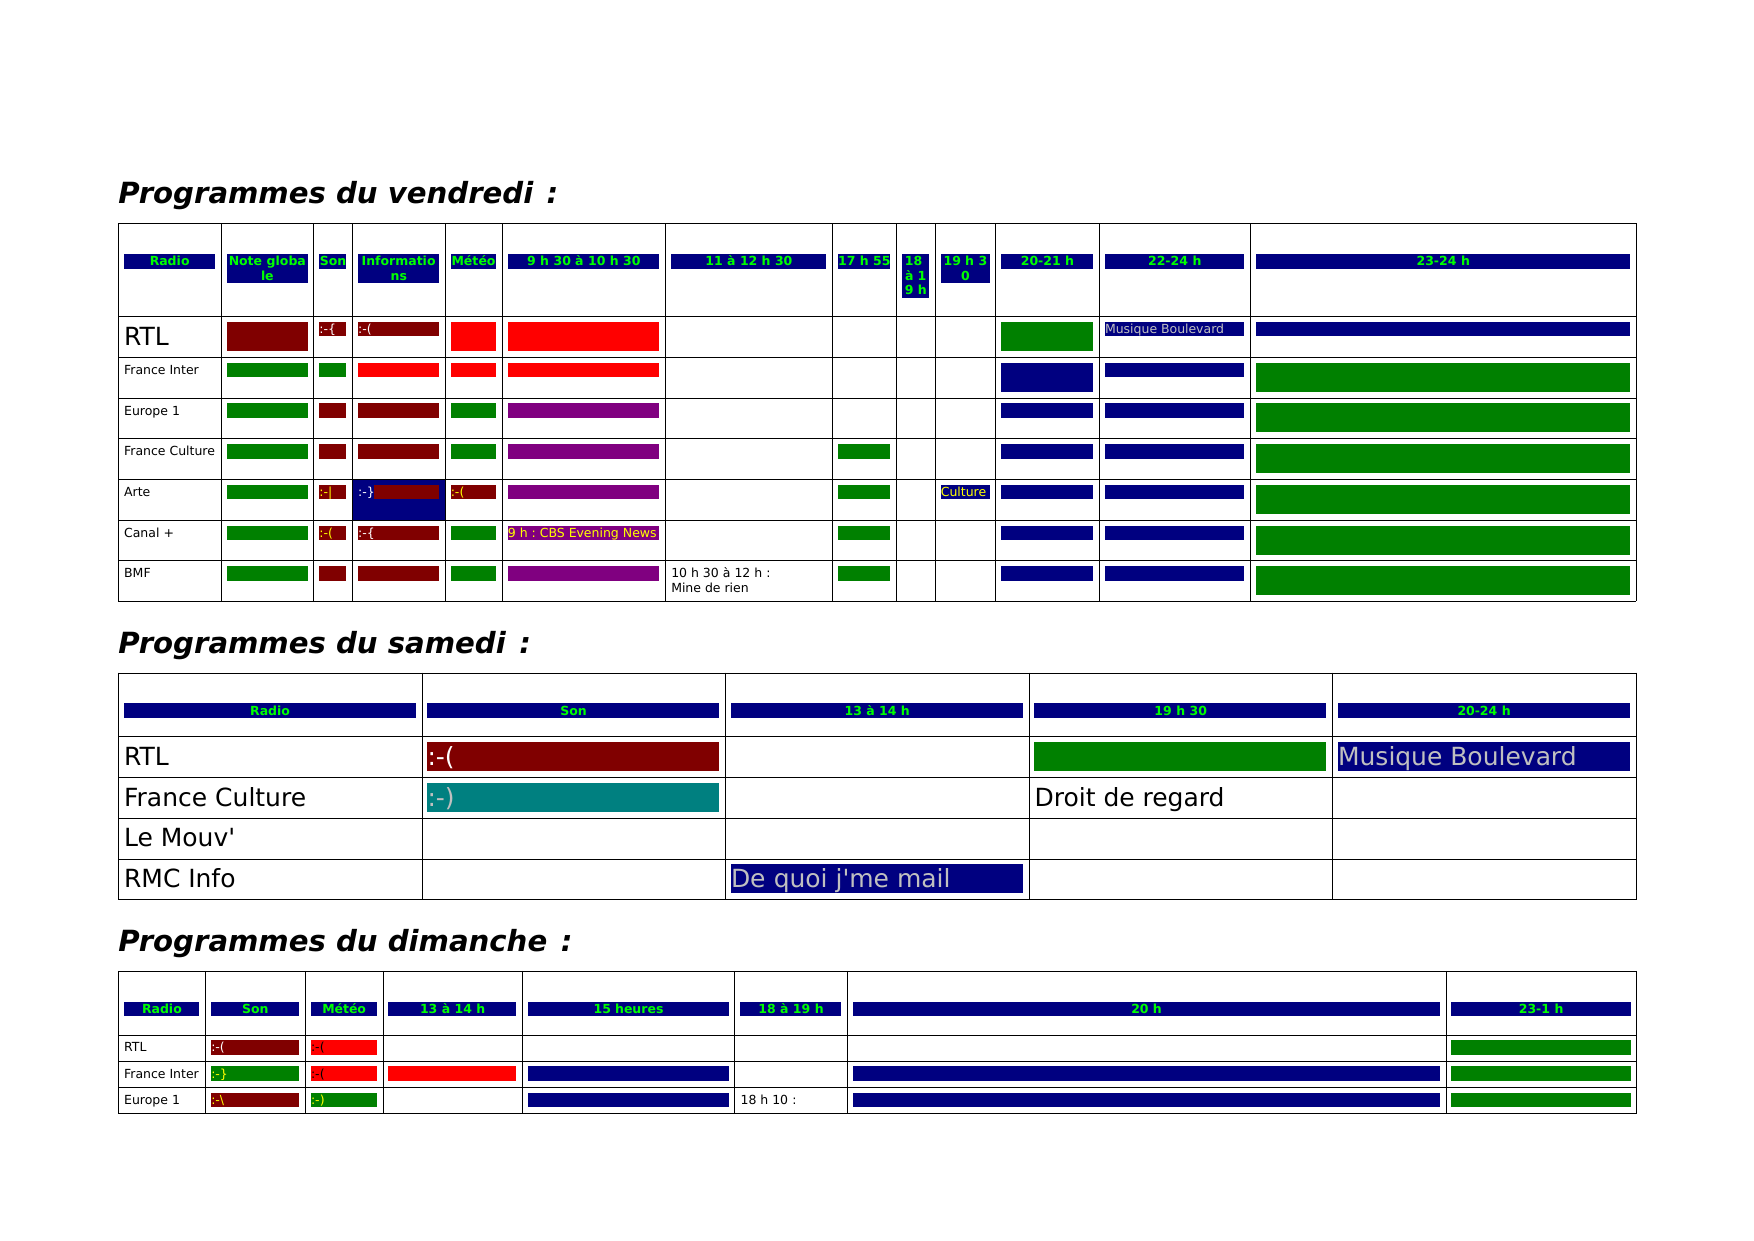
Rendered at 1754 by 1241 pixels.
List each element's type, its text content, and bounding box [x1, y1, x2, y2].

table_cell [996, 521, 1099, 560]
table_cell :-} [353, 480, 445, 520]
table_cell :-| [314, 480, 352, 520]
table_cell [726, 737, 1029, 777]
table_cell [666, 358, 832, 397]
table_cell Europe 1 [119, 399, 221, 438]
table_cell [666, 399, 832, 438]
table_cell [503, 561, 665, 601]
table_cell [523, 1062, 734, 1087]
table_cell [446, 521, 502, 560]
table_cell [384, 1062, 522, 1087]
table_cell [735, 1062, 847, 1087]
table_cell [726, 819, 1029, 858]
table_cell [314, 399, 352, 438]
table_cell [1333, 778, 1636, 818]
table_cell [353, 439, 445, 479]
table_cell [936, 439, 995, 479]
table_cell [446, 399, 502, 438]
table_cell [897, 521, 935, 560]
table_cell [222, 317, 313, 357]
table_cell [666, 521, 832, 560]
table_cell [503, 399, 665, 438]
table_cell Le Mouv' [119, 819, 422, 858]
table_cell [1100, 358, 1250, 397]
table_cell [1251, 317, 1636, 357]
table_cell :-\ [206, 1088, 305, 1113]
table_cell [222, 561, 313, 601]
table_cell [423, 819, 725, 858]
table_cell :-( [446, 480, 502, 520]
table_cell [833, 439, 896, 479]
table_cell :-) [423, 778, 725, 818]
table_cell [848, 1036, 1446, 1061]
table_cell Musique Boulevard [1333, 737, 1636, 777]
table_cell [353, 358, 445, 397]
table_cell [726, 778, 1029, 818]
table_cell [936, 317, 995, 357]
table_header 19 h 30 [936, 224, 995, 316]
table_cell [384, 1036, 522, 1061]
table_cell [523, 1088, 734, 1113]
table_header Informations [353, 224, 445, 316]
table_cell [446, 317, 502, 357]
table_header Radio [119, 674, 422, 736]
table_cell [1030, 737, 1332, 777]
table_cell [996, 399, 1099, 438]
table_header 13 à 14 h [726, 674, 1029, 736]
table_cell [222, 480, 313, 520]
table_cell [446, 439, 502, 479]
table_cell [1251, 480, 1636, 520]
table_header 17 h 55 [833, 224, 896, 316]
table_header Radio [119, 224, 221, 316]
table_header Son [423, 674, 725, 736]
table_cell 10 h 30 à 12 h : Mine de rien [666, 561, 832, 601]
table_header 20-24 h [1333, 674, 1636, 736]
table_cell :-( [314, 521, 352, 560]
table_cell [1251, 561, 1636, 601]
table_header Météo [446, 224, 502, 316]
table_cell [996, 561, 1099, 601]
table_cell [936, 521, 995, 560]
table_cell [833, 561, 896, 601]
table_cell [833, 399, 896, 438]
table_cell [314, 439, 352, 479]
table_cell France Culture [119, 439, 221, 479]
table_cell BMF [119, 561, 221, 601]
table_header Son [314, 224, 352, 316]
table_cell [384, 1088, 522, 1113]
table_header 13 à 14 h [384, 972, 522, 1034]
table_cell [1251, 439, 1636, 479]
table_cell [222, 399, 313, 438]
table_header 11 à 12 h 30 [666, 224, 832, 316]
table_cell [833, 317, 896, 357]
table_header 23-24 h [1251, 224, 1636, 316]
table_cell [996, 439, 1099, 479]
table_header 22-24 h [1100, 224, 1250, 316]
table_cell [897, 317, 935, 357]
table_cell RTL [119, 1036, 205, 1061]
table_cell [897, 358, 935, 397]
table_cell [833, 521, 896, 560]
table_cell [666, 480, 832, 520]
table_cell [1100, 480, 1250, 520]
table_cell :-} [206, 1062, 305, 1087]
table_cell [1030, 819, 1332, 858]
table_cell [833, 358, 896, 397]
table_header Météo [306, 972, 383, 1034]
table_cell [523, 1036, 734, 1061]
table_cell [897, 480, 935, 520]
table_cell RTL [119, 737, 422, 777]
table_cell [1251, 399, 1636, 438]
table_cell France Inter [119, 358, 221, 397]
table_cell [1333, 860, 1636, 899]
table_header 18 à 19 h [897, 224, 935, 316]
table_cell Musique Boulevard [1100, 317, 1250, 357]
table_cell France Culture [119, 778, 422, 818]
table_cell [314, 358, 352, 397]
table_header 23-1 h [1447, 972, 1636, 1034]
table_cell [423, 860, 725, 899]
table_cell [897, 561, 935, 601]
table_cell [897, 439, 935, 479]
table_cell [503, 439, 665, 479]
table_cell [666, 439, 832, 479]
table_cell [848, 1062, 1446, 1087]
table_cell :-{ [314, 317, 352, 357]
table_cell [222, 358, 313, 397]
table_cell [1447, 1036, 1636, 1061]
table_cell Canal + [119, 521, 221, 560]
table_cell [353, 399, 445, 438]
table_cell [996, 358, 1099, 397]
table_cell [1100, 521, 1250, 560]
table_header Note globale [222, 224, 313, 316]
table_header 18 à 19 h [735, 972, 847, 1034]
table_cell [222, 439, 313, 479]
table_cell [1447, 1088, 1636, 1113]
table_cell [1447, 1062, 1636, 1087]
table_cell [446, 561, 502, 601]
table_cell [936, 561, 995, 601]
table_cell France Inter [119, 1062, 205, 1087]
table_cell [996, 480, 1099, 520]
table_cell Culture [936, 480, 995, 520]
table_cell [314, 561, 352, 601]
table_cell [1251, 521, 1636, 560]
table_header 19 h 30 [1030, 674, 1332, 736]
table_header 20 h [848, 972, 1446, 1034]
table_cell De quoi j'me mail [726, 860, 1029, 899]
table_cell Droit de regard [1030, 778, 1332, 818]
table_header 15 heures [523, 972, 734, 1034]
table_cell :-( [306, 1062, 383, 1087]
table_cell [503, 358, 665, 397]
table_header Radio [119, 972, 205, 1034]
table_cell [446, 358, 502, 397]
table_cell :-( [353, 317, 445, 357]
table_cell 9 h : CBS Evening News [503, 521, 665, 560]
subtitle Programmes du dimanche : [118, 924, 1636, 958]
table_cell [222, 521, 313, 560]
table_cell [1100, 399, 1250, 438]
table_header Son [206, 972, 305, 1034]
table_cell [936, 399, 995, 438]
subtitle Programmes du samedi : [118, 626, 1636, 660]
table_header 9 h 30 à 10 h 30 [503, 224, 665, 316]
table_cell [1030, 860, 1332, 899]
table_cell :-{ [353, 521, 445, 560]
table_cell [1100, 561, 1250, 601]
table_cell Arte [119, 480, 221, 520]
table_cell [1251, 358, 1636, 397]
table_cell [848, 1088, 1446, 1113]
table_cell [353, 561, 445, 601]
table_cell :-( [206, 1036, 305, 1061]
table_cell RMC Info [119, 860, 422, 899]
table_cell [1100, 439, 1250, 479]
table_cell :-) [306, 1088, 383, 1113]
table_cell :-( [423, 737, 725, 777]
table_cell [996, 317, 1099, 357]
table_cell [936, 358, 995, 397]
table_header 20-21 h [996, 224, 1099, 316]
table_cell 18 h 10 : [735, 1088, 847, 1113]
table_cell RTL [119, 317, 221, 357]
table_cell [833, 480, 896, 520]
table_cell [503, 317, 665, 357]
table_cell Europe 1 [119, 1088, 205, 1113]
table_cell [897, 399, 935, 438]
table_cell [1333, 819, 1636, 858]
subtitle Programmes du vendredi : [118, 177, 1636, 211]
table_cell [735, 1036, 847, 1061]
table_cell [503, 480, 665, 520]
table_cell :-( [306, 1036, 383, 1061]
table_cell [666, 317, 832, 357]
